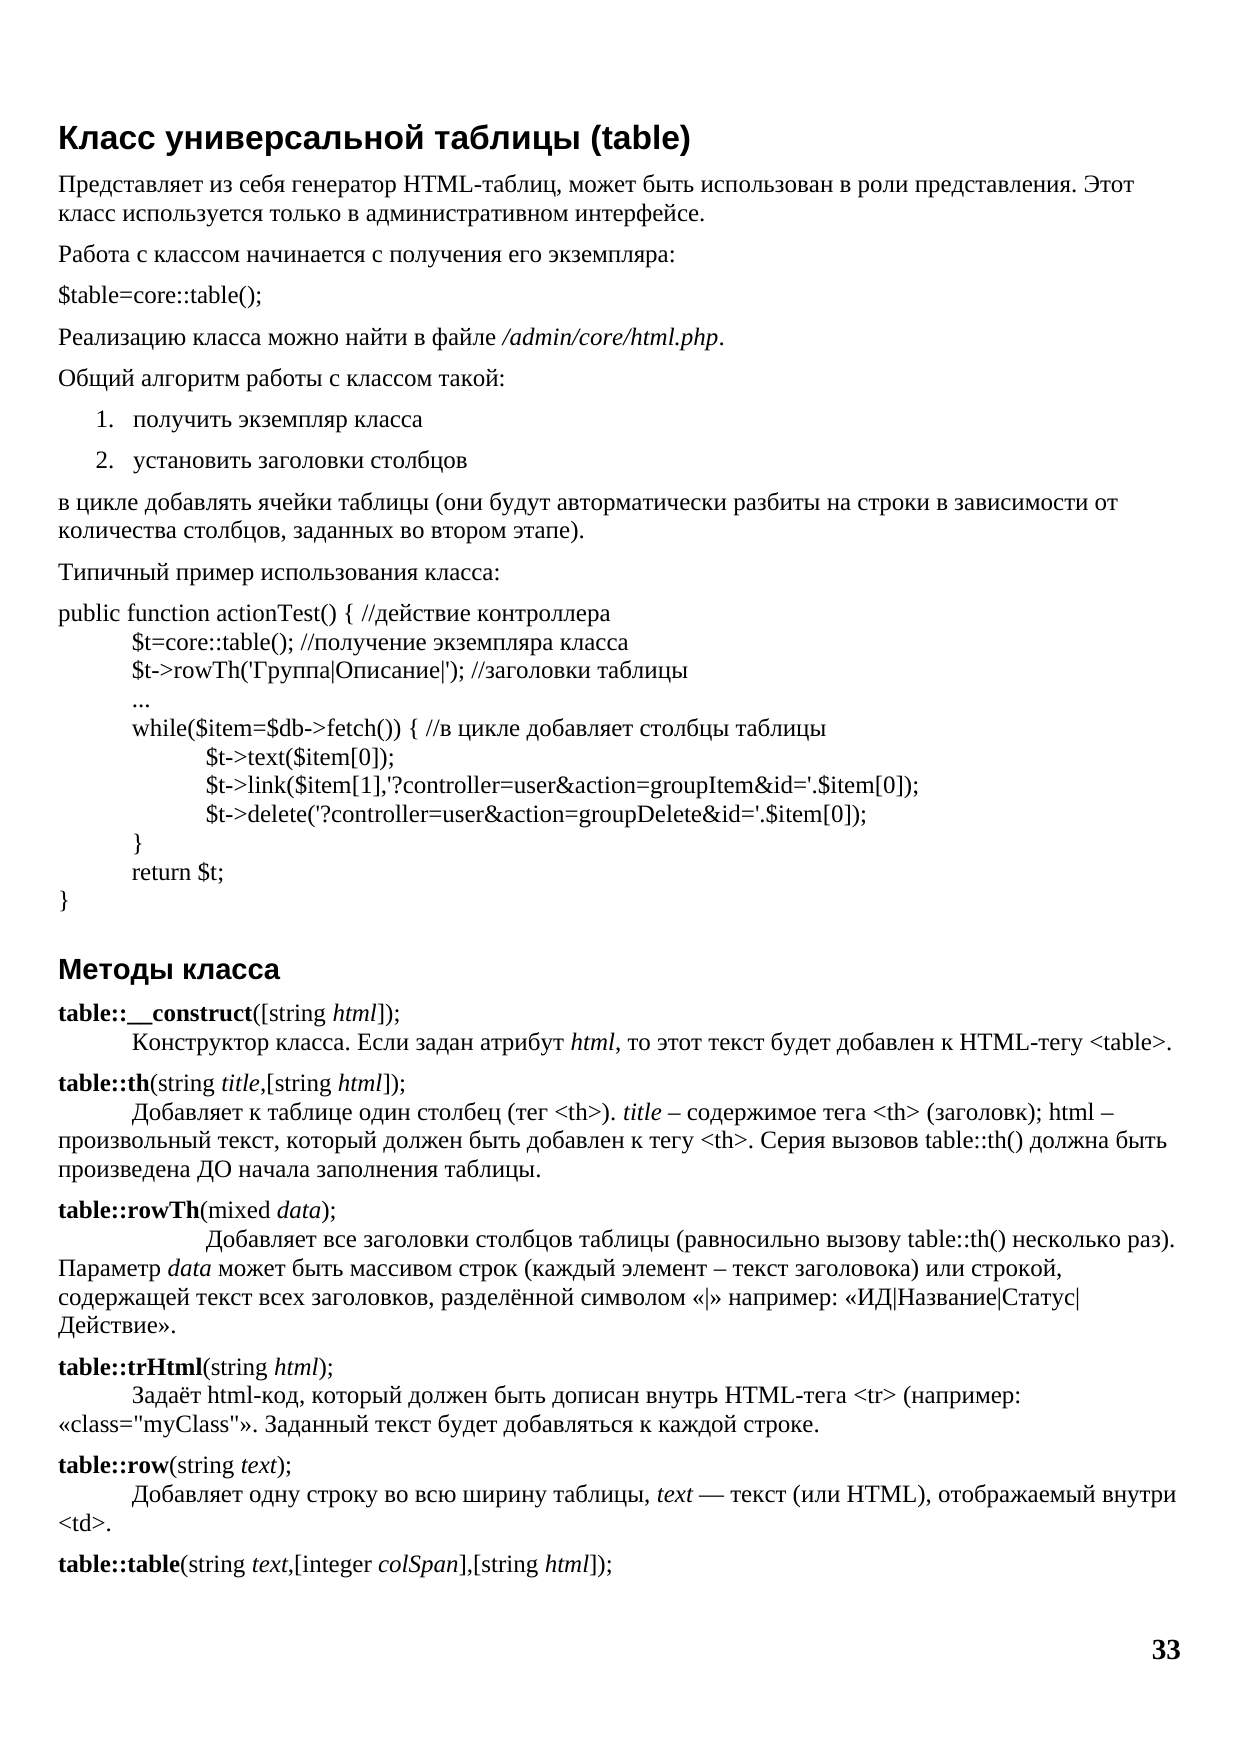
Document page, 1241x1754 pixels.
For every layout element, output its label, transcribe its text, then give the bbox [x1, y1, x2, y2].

text public function actionTest() { //действие контроллера $t=core::table(); //получение экземпляра класса $t->rowTh('Группа|Описание|'); //заголовки таблицы ... while($item=$db->fetch()) { //в цикле добавляет столбцы таблицы $t->text($item[0]); $t->link($item[1],'?controller=user&action=groupItem&id='.$item[0]); $t->delete('?controller=user&action=groupDelete&id='.$item[0]); } return $t; } [58, 598, 1181, 914]
list установить заголовки столбцов [95, 446, 1181, 474]
text Общий алгоритм работы с классом такой: [58, 363, 1181, 392]
text table::row(string text); Добавляет одну строку во всю ширину таблицы, text — текст (или HTML), отображаемый внутри <td>. [58, 1450, 1181, 1537]
text Представляет из себя генератор HTML-таблиц, может быть использован в роли представления. Этот класс используется только в административном интерфейсе. [58, 169, 1181, 227]
text Работа с классом начинается с получения его экземпляра: [58, 239, 1181, 268]
text table::__construct([string html]); Конструктор класса. Если задан атрибут html, то этот текст будет добавлен к HTML-тегу <table>. [58, 998, 1181, 1055]
list получить экземпляр класса [95, 404, 1181, 433]
text table::trHtml(string html); Задаёт html-код, который должен быть дописан внутрь HTML-тега <tr> (например: «class="myClass"». Заданный текст будет добавляться к каждой строке. [58, 1352, 1181, 1438]
subtitle Класс универсальной таблицы (table) [58, 118, 1181, 157]
text Реализацию класса можно найти в файле /admin/core/html.php. [58, 322, 1181, 351]
text $table=core::table(); [58, 281, 1181, 309]
subtitle Методы класса [58, 952, 1181, 985]
text table::rowTh(mixed data); Добавляет все заголовки столбцов таблицы (равносильно вызову table::th() несколько раз). Параметр data может быть массивом строк (каждый элемент – текст заголовока) или строкой, содержащей текст всех заголовков, разделённой символом «|» например: «ИД|Название|Статус|Действие». [58, 1195, 1181, 1339]
text table::table(string text,[integer colSpan],[string html]); [58, 1549, 1181, 1578]
text table::th(string title,[string html]); Добавляет к таблице один столбец (тег <th>). title – содержимое тега <th> (заголовк); html – произвольный текст, который должен быть добавлен к тегу <th>. Серия вызовов table::th() должна быть произведена ДО начала заполнения таблицы. [58, 1068, 1181, 1183]
text в цикле добавлять ячейки таблицы (они будут авторматически разбиты на строки в зависимости от количества столбцов, заданных во втором этапе). [58, 487, 1181, 544]
text Типичный пример использования класса: [58, 557, 1181, 586]
